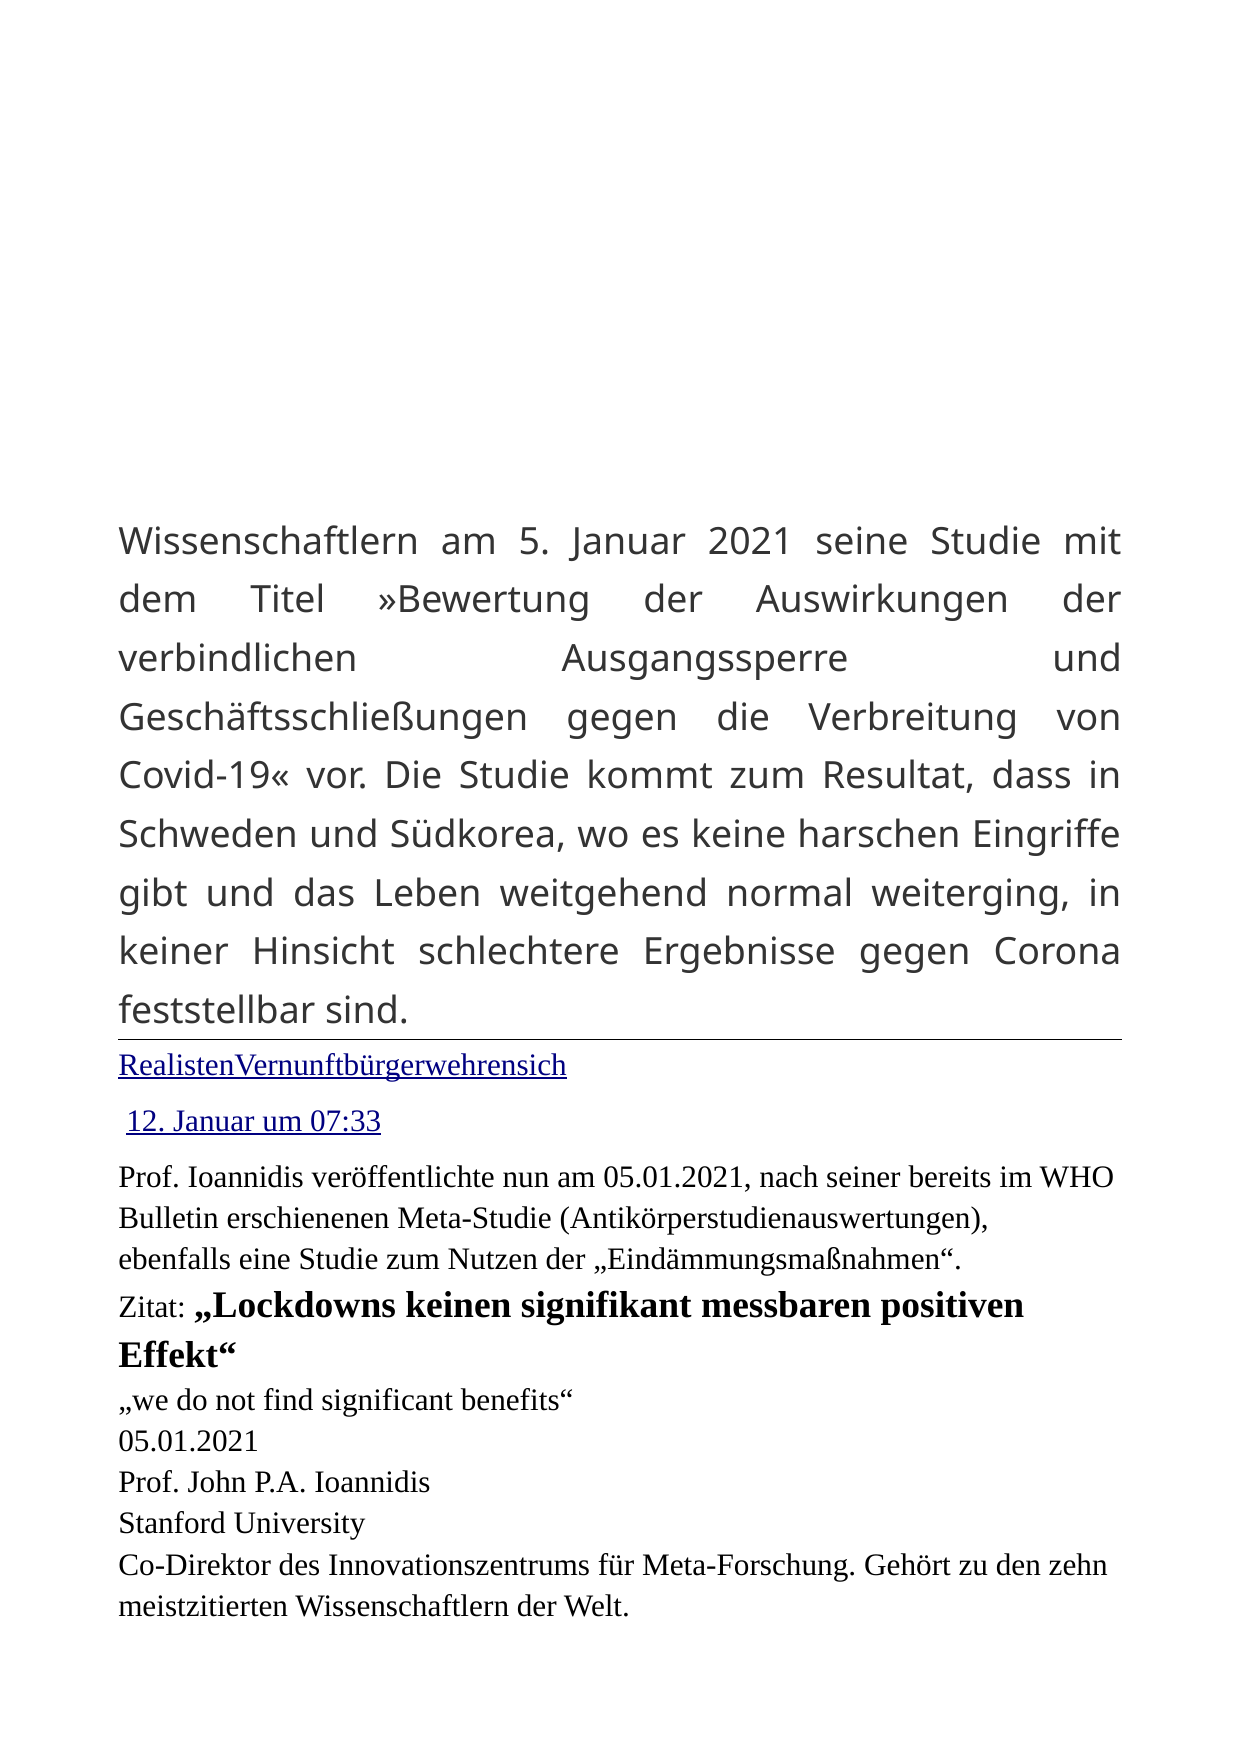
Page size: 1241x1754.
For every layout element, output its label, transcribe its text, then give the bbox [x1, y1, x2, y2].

text Prof. Ioannidis veröffentlichte nun am 05.01.2021, nach seiner bereits im WHO Bulletin erschienenen Meta-Studie (Antikörperstudienauswertungen), ebenfalls eine Studie zum Nutzen der „Eindämmungsmaßnahmen“. Zitat: „Lockdowns keinen signifikant messbaren positiven Effekt“ „we do not find significant benefits“ 05.01.2021 Prof. John P.A. Ioannidis Stanford University Co-Direktor des Innovationszentrums für Meta-Forschung. Gehört zu den zehn meistzitierten Wissenschaftlern der Welt. [118, 1158, 1122, 1623]
text 12. Januar um 07:33 [118, 1102, 1122, 1138]
text Wissenschaftlern am 5. Januar 2021 seine Studie mit dem Titel »Bewertung der Auswirkungen der verbindlichen Ausgangssperre und Geschäftsschließungen gegen die Verbreitung von Covid-19« vor. Die Studie kommt zum Resultat, dass in Schweden und Südkorea, wo es keine harschen Eingriffe gibt und das Leben weitgehend normal weiterging, in keiner Hinsicht schlechtere Ergebnisse gegen Corona feststellbar sind. [118, 514, 1122, 1039]
text RealistenVernunftbürgerwehrensich [118, 1046, 1122, 1082]
